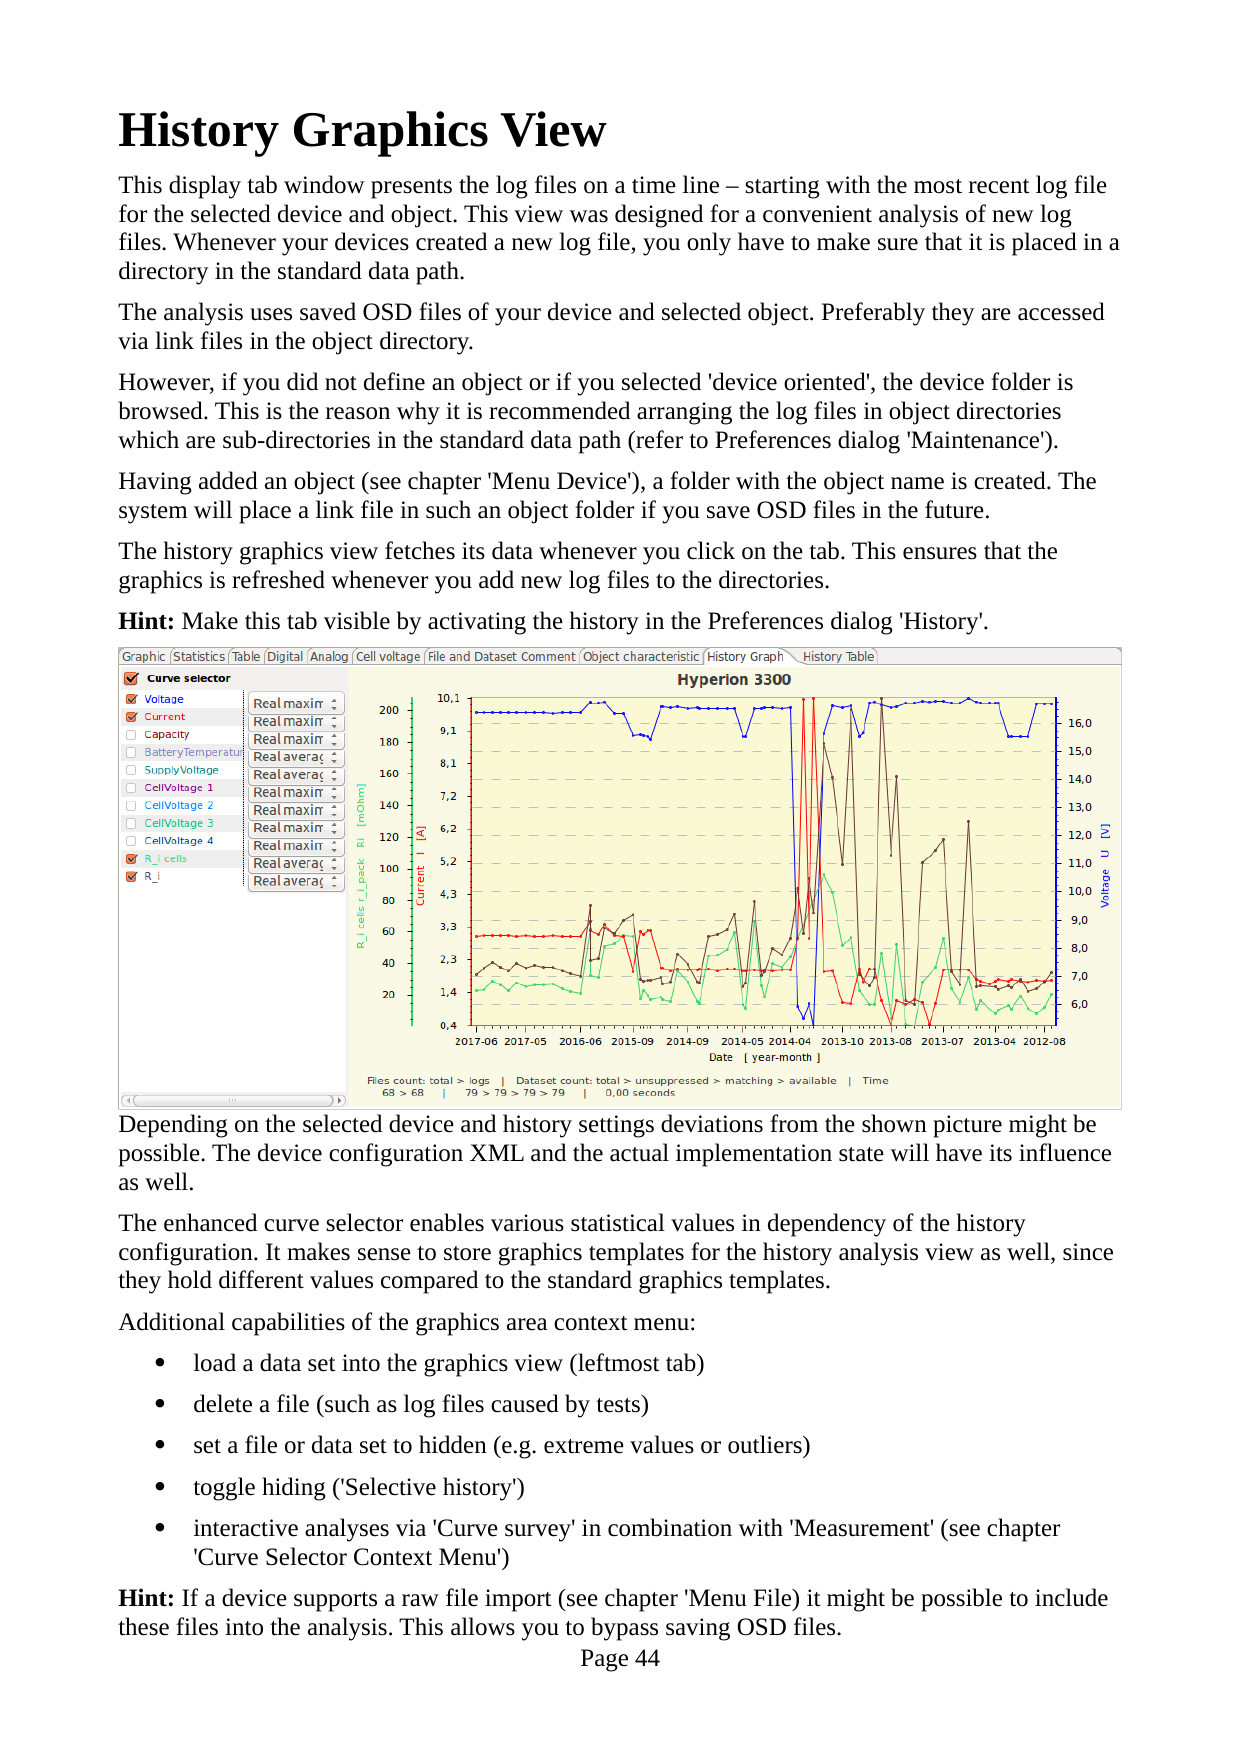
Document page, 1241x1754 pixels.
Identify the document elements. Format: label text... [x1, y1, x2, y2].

text However, if you did not define an object or if you selected 'device oriented', the device folder is browsed. This is the reason why it is recommended arranging the log files in object directories which are sub-directories in the standard data path (refer to Preferences dialog 'Maintenance'). [118, 367, 1122, 454]
text Hint: Make this tab visible by activating the history in the Preferences dialog 'History'. [118, 606, 1122, 635]
subtitle History Graphics View [118, 100, 1122, 157]
text The enhanced curve selector enables various statistical values in dependency of the history configuration. It makes sense to store graphics templates for the history analysis view as well, since they hold different values compared to the standard graphics templates. [118, 1208, 1122, 1294]
list delete a file (such as log files caused by tests) [156, 1389, 1122, 1418]
text This display tab window presents the log files on a time line – starting with the most recent log file for the selected device and object. This view was designed for a convenient analysis of new log files. Whenever your devices created a new log file, you only have to make sure that it is placed in a directory in the standard data path. [118, 170, 1122, 285]
text The history graphics view fetches its data whenever you click on the tab. This ensures that the graphics is refreshed whenever you add new log files to the directories. [118, 536, 1122, 594]
text The analysis uses saved OSD files of your device and selected object. Preferably they are accessed via link files in the object directory. [118, 297, 1122, 355]
text Additional capabilities of the graphics area context menu: [118, 1307, 1122, 1336]
list interactive analyses via 'Curve survey' in combination with 'Measurement' (see chapter 'Curve Selector Context Menu') [156, 1513, 1122, 1571]
text Hint: If a device supports a raw file import (see chapter 'Menu File) it might be possible to include these files into the analysis. This allows you to bypass saving OSD files. [118, 1583, 1122, 1641]
list toggle hiding ('Selective history') [156, 1472, 1122, 1501]
text Having added an object (see chapter 'Menu Device'), a folder with the object name is created. The system will place a link file in such an object folder if you save OSD files in the future. [118, 466, 1122, 524]
list set a file or data set to hidden (e.g. extreme values or outliers) [156, 1431, 1122, 1459]
list load a data set into the graphics view (leftmost tab) [156, 1348, 1122, 1377]
text Depending on the selected device and history settings deviations from the shown picture might be possible. The device configuration XML and the actual implementation state will have its influence as well. [118, 1110, 1122, 1196]
